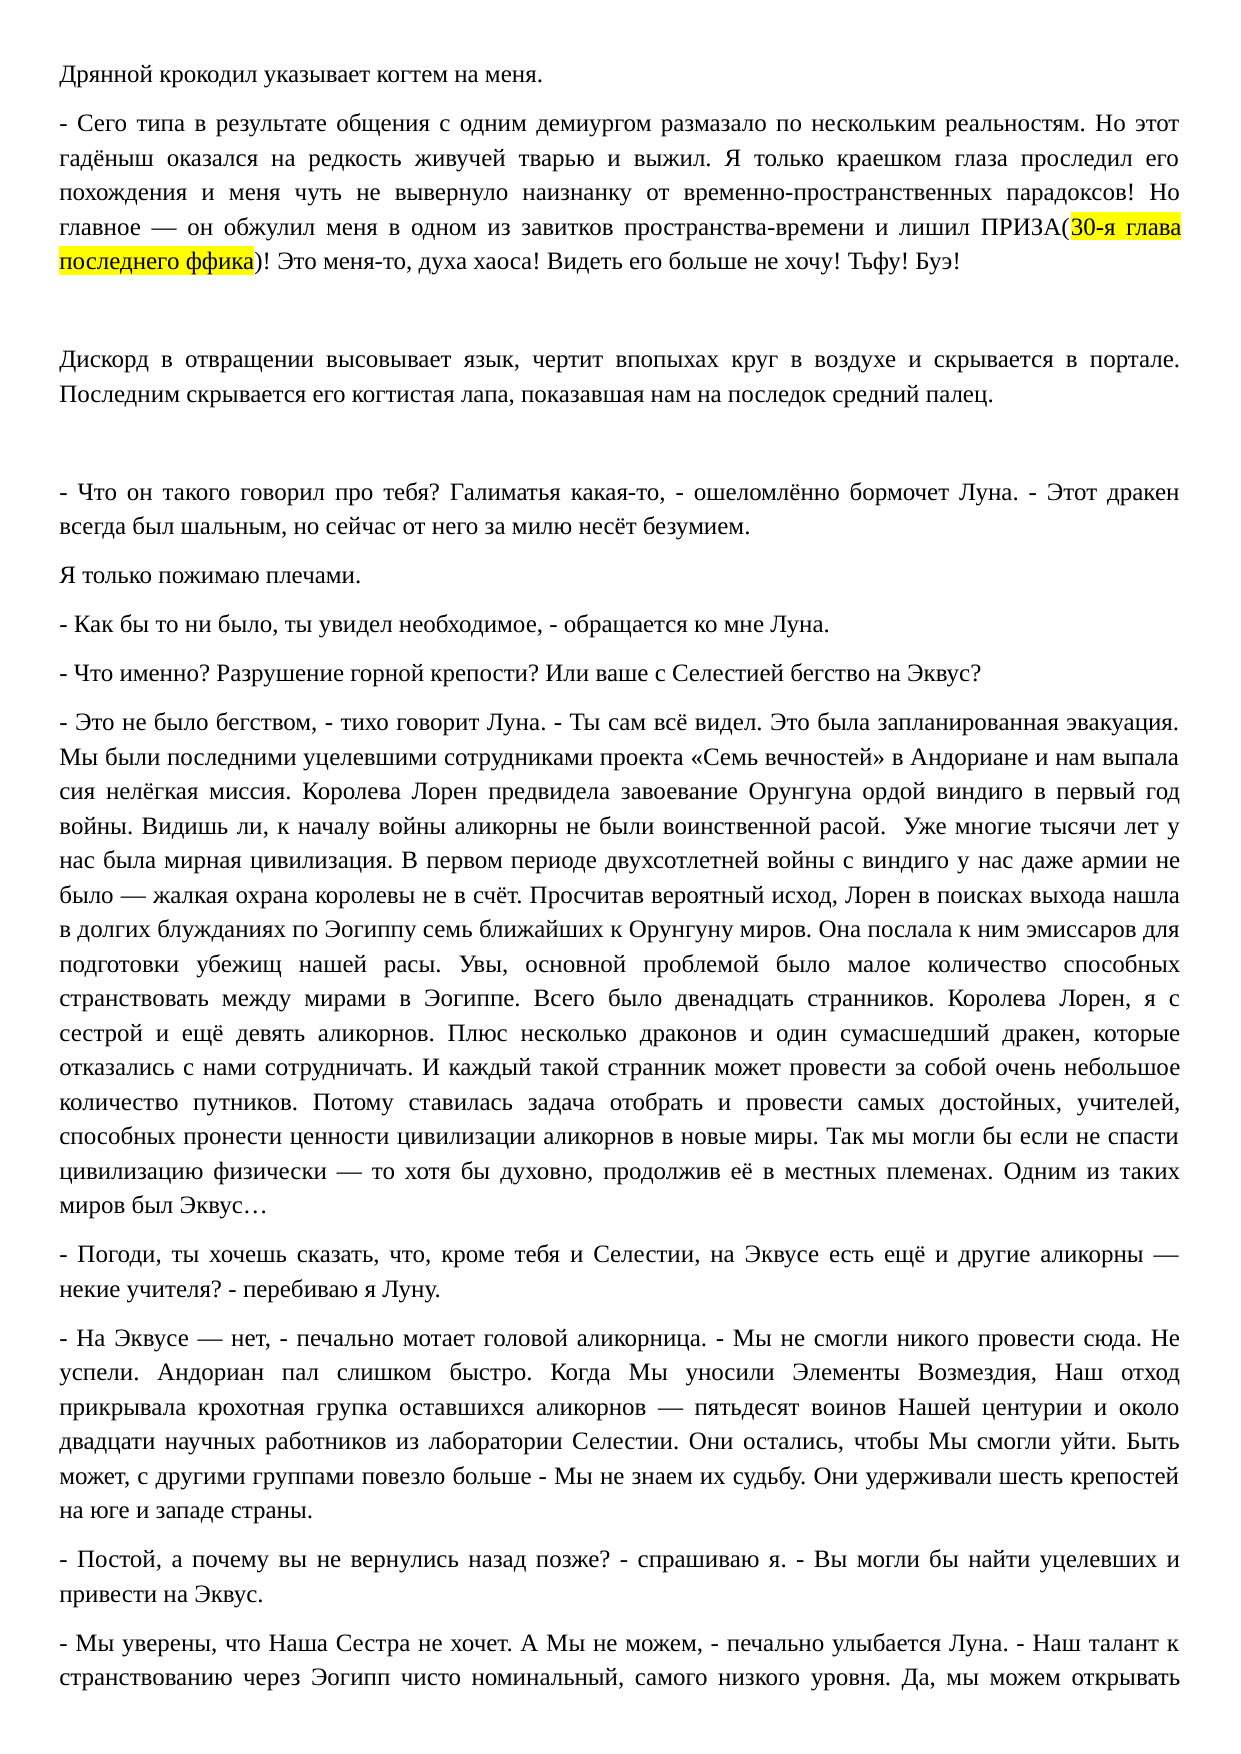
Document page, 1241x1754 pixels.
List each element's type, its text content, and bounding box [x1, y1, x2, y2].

text Я только пожимаю плечами. [59, 560, 1181, 589]
text - Погоди, ты хочешь сказать, что, кроме тебя и Селестии, на Эквусе есть ещё и другие аликорны — некие учителя? - перебиваю я Луну. [59, 1239, 1181, 1302]
text - Это не было бегством, - тихо говорит Луна. - Ты сам всё видел. Это была запланированная эвакуация. Мы были последними уцелевшими сотрудниками проекта «Семь вечностей» в Андориане и нам выпала сия нелёгкая миссия. Королева Лорен предвидела завоевание Орунгуна ордой виндиго в первый год войны. Видишь ли, к началу войны аликорны не были воинственной расой. Уже многие тысячи лет у нас была мирная цивилизация. В первом периоде двухсотлетней войны с виндиго у нас даже армии не было — жалкая охрана королевы не в счёт. Просчитав вероятный исход, Лорен в поисках выхода нашла в долгих блужданиях по Эогиппу семь ближайших к Орунгуну миров. Она послала к ним эмиссаров для подготовки убежищ нашей расы. Увы, основной проблемой было малое количество способных странствовать между мирами в Эогиппе. Всего было двенадцать странников. Королева Лорен, я с сестрой и ещё девять аликорнов. Плюс несколько драконов и один сумасшедший дракен, которые отказались с нами сотрудничать. И каждый такой странник может провести за собой очень небольшое количество путников. Потому ставилась задача отобрать и провести самых достойных, учителей, способных пронести ценности цивилизации аликорнов в новые миры. Так мы могли бы если не спасти цивилизацию физически — то хотя бы духовно, продолжив её в местных племенах. Одним из таких миров был Эквус… [59, 707, 1181, 1219]
text - Сего типа в результате общения с одним демиургом размазало по нескольким реальностям. Но этот гадёныш оказался на редкость живучей тварью и выжил. Я только краешком глаза проследил его похождения и меня чуть не вывернуло наизнанку от временно-пространственных парадоксов! Но главное — он обжулил меня в одном из завитков пространства-времени и лишил ПРИЗА(30-я глава последнего ффика)! Это меня-то, духа хаоса! Видеть его больше не хочу! Тьфу! Буэ! [59, 108, 1181, 275]
text Дискорд в отвращении высовывает язык, чертит впопыхах круг в воздухе и скрывается в портале. Последним скрывается его когтистая лапа, показавшая нам на последок средний палец. [59, 344, 1181, 407]
text - Что именно? Разрушение горной крепости? Или ваше с Селестией бегство на Эквус? [59, 658, 1181, 687]
text - На Эквусе — нет, - печально мотает головой аликорница. - Мы не смогли никого провести сюда. Не успели. Андориан пал слишком быстро. Когда Мы уносили Элементы Возмездия, Наш отход прикрывала крохотная групка оставшихся аликорнов — пятьдесят воинов Нашей центурии и около двадцати научных работников из лаборатории Селестии. Они остались, чтобы Мы смогли уйти. Быть может, с другими группами повезло больше - Мы не знаем их судьбу. Они удерживали шесть крепостей на юге и западе страны. [59, 1323, 1181, 1524]
text Дрянной крокодил указывает когтем на меня. [59, 59, 1181, 88]
text - Постой, а почему вы не вернулись назад позже? - спрашиваю я. - Вы могли бы найти уцелевших и привести на Эквус. [59, 1544, 1181, 1607]
text - Мы уверены, что Наша Сестра не хочет. А Мы не можем, - печально улыбается Луна. - Наш талант к странствованию через Эогипп чисто номинальный, самого низкого уровня. Да, мы можем открывать [59, 1628, 1181, 1691]
text - Как бы то ни было, ты увидел необходимое, - обращается ко мне Луна. [59, 609, 1181, 638]
text - Что он такого говорил про тебя? Галиматья какая-то, - ошеломлённо бормочет Луна. - Этот дракен всегда был шальным, но сейчас от него за милю несёт безумием. [59, 477, 1181, 540]
